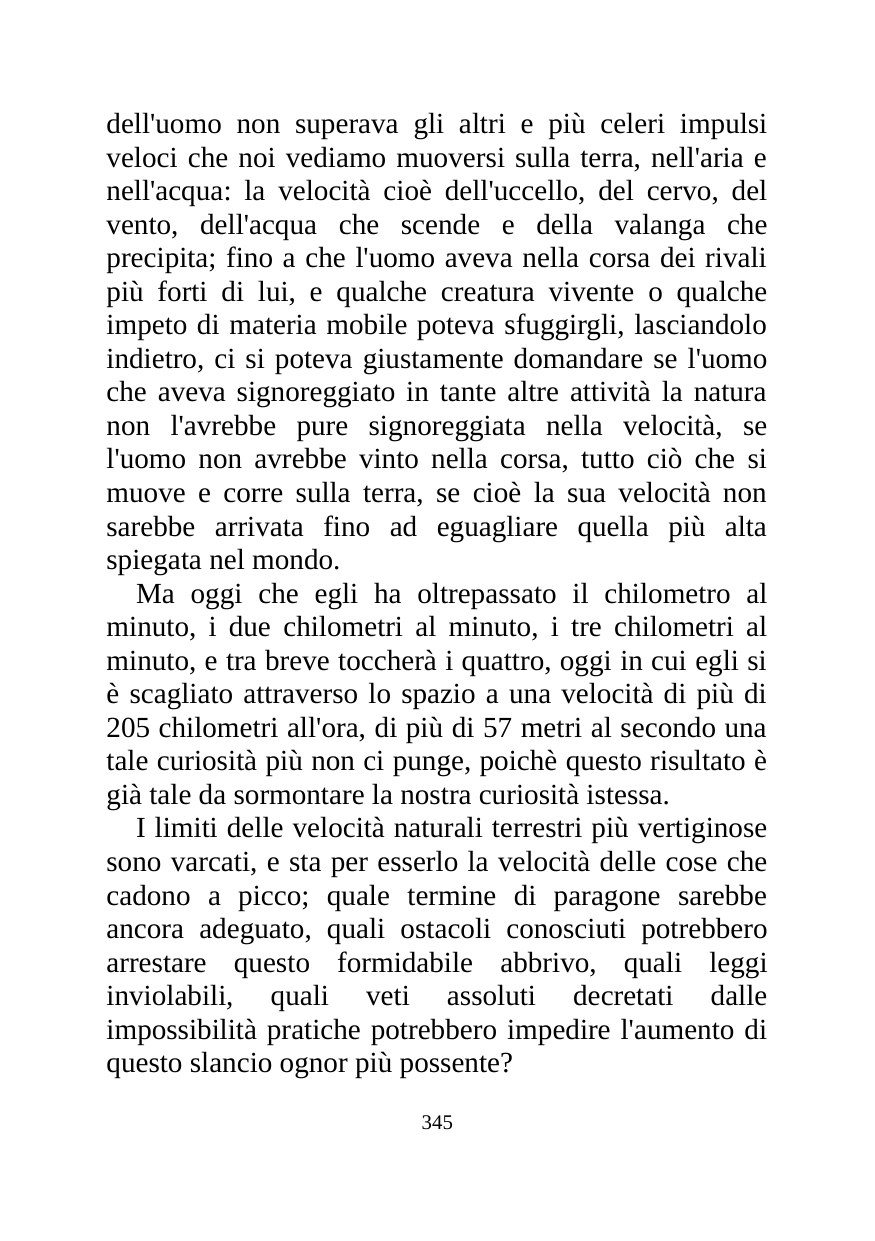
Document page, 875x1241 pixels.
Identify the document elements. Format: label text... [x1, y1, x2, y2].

text dell'uomo non superava gli altri e più celeri impulsi veloci che noi vediamo muoversi sulla terra, nell'aria e nell'acqua: la velocità cioè dell'uccello, del cervo, del vento, dell'acqua che scende e della valanga che precipita; fino a che l'uomo aveva nella corsa dei rivali più forti di lui, e qualche creatura vivente o qualche impeto di materia mobile poteva sfuggirgli, lasciandolo indietro, ci si poteva giustamente domandare se l'uomo che aveva signoreggiato in tante altre attività la natura non l'avrebbe pure signoreggiata nella velocità, se l'uomo non avrebbe vinto nella corsa, tutto ciò che si muove e corre sulla terra, se cioè la sua velocità non sarebbe arrivata fino ad eguagliare quella più alta spiegata nel mondo. [106, 106, 768, 576]
text Ma oggi che egli ha oltrepassato il chilometro al minuto, i due chilometri al minuto, i tre chilometri al minuto, e tra breve toccherà i quattro, oggi in cui egli si è scagliato attraverso lo spazio a una velocità di più di 205 chilometri all'ora, di più di 57 metri al secondo una tale curiosità più non ci punge, poichè questo risultato è già tale da sormontare la nostra curiosità istessa. [106, 576, 768, 811]
text I limiti delle velocità naturali terrestri più vertiginose sono varcati, e sta per esserlo la velocità delle cose che cadono a picco; quale termine di paragone sarebbe ancora adeguato, quali ostacoli conosciuti potrebbero arrestare questo formidabile abbrivo, quali leggi inviolabili, quali veti assoluti decretati dalle impossibilità pratiche potrebbero impedire l'aumento di questo slancio ognor più possente? [106, 811, 768, 1079]
